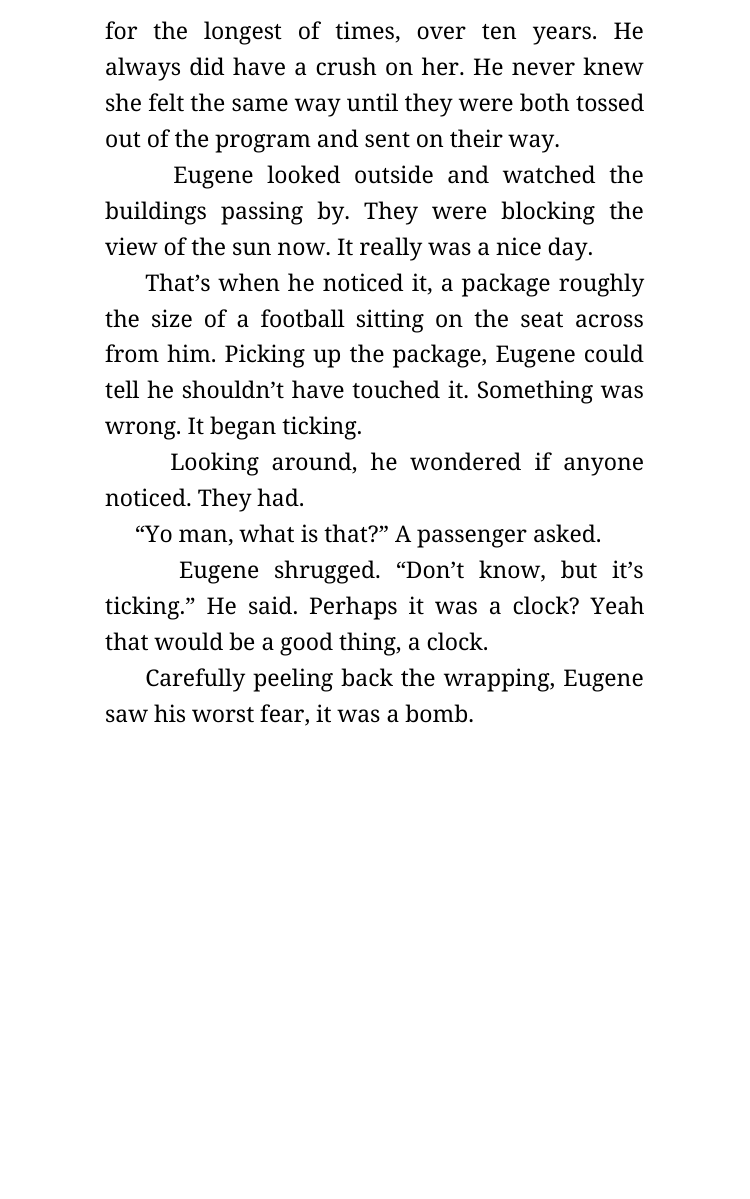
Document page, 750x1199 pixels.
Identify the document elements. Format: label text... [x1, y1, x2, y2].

text Carefully peeling back the wrapping, Eugene saw his worst fear, it was a bomb. [105, 662, 645, 729]
text Eugene looked outside and watched the buildings passing by. They were blocking the view of the sun now. It really was a nice day. [105, 159, 645, 262]
text Looking around, he wondered if anyone noticed. They had. [105, 446, 645, 513]
text “Yo man, what is that?” A passenger asked. [105, 518, 645, 549]
text Eugene shrugged. “Don’t know, but it’s ticking.” He said. Perhaps it was a clock? Yeah that would be a good thing, a clock. [105, 554, 645, 657]
text for the longest of times, over ten years. He always did have a crush on her. He never knew she felt the same way until they were both tossed out of the program and sent on their way. [105, 15, 645, 154]
text That’s when he noticed it, a package roughly the size of a football sitting on the seat across from him. Picking up the package, Eugene could tell he shouldn’t have touched it. Something was wrong. It began ticking. [105, 267, 645, 442]
